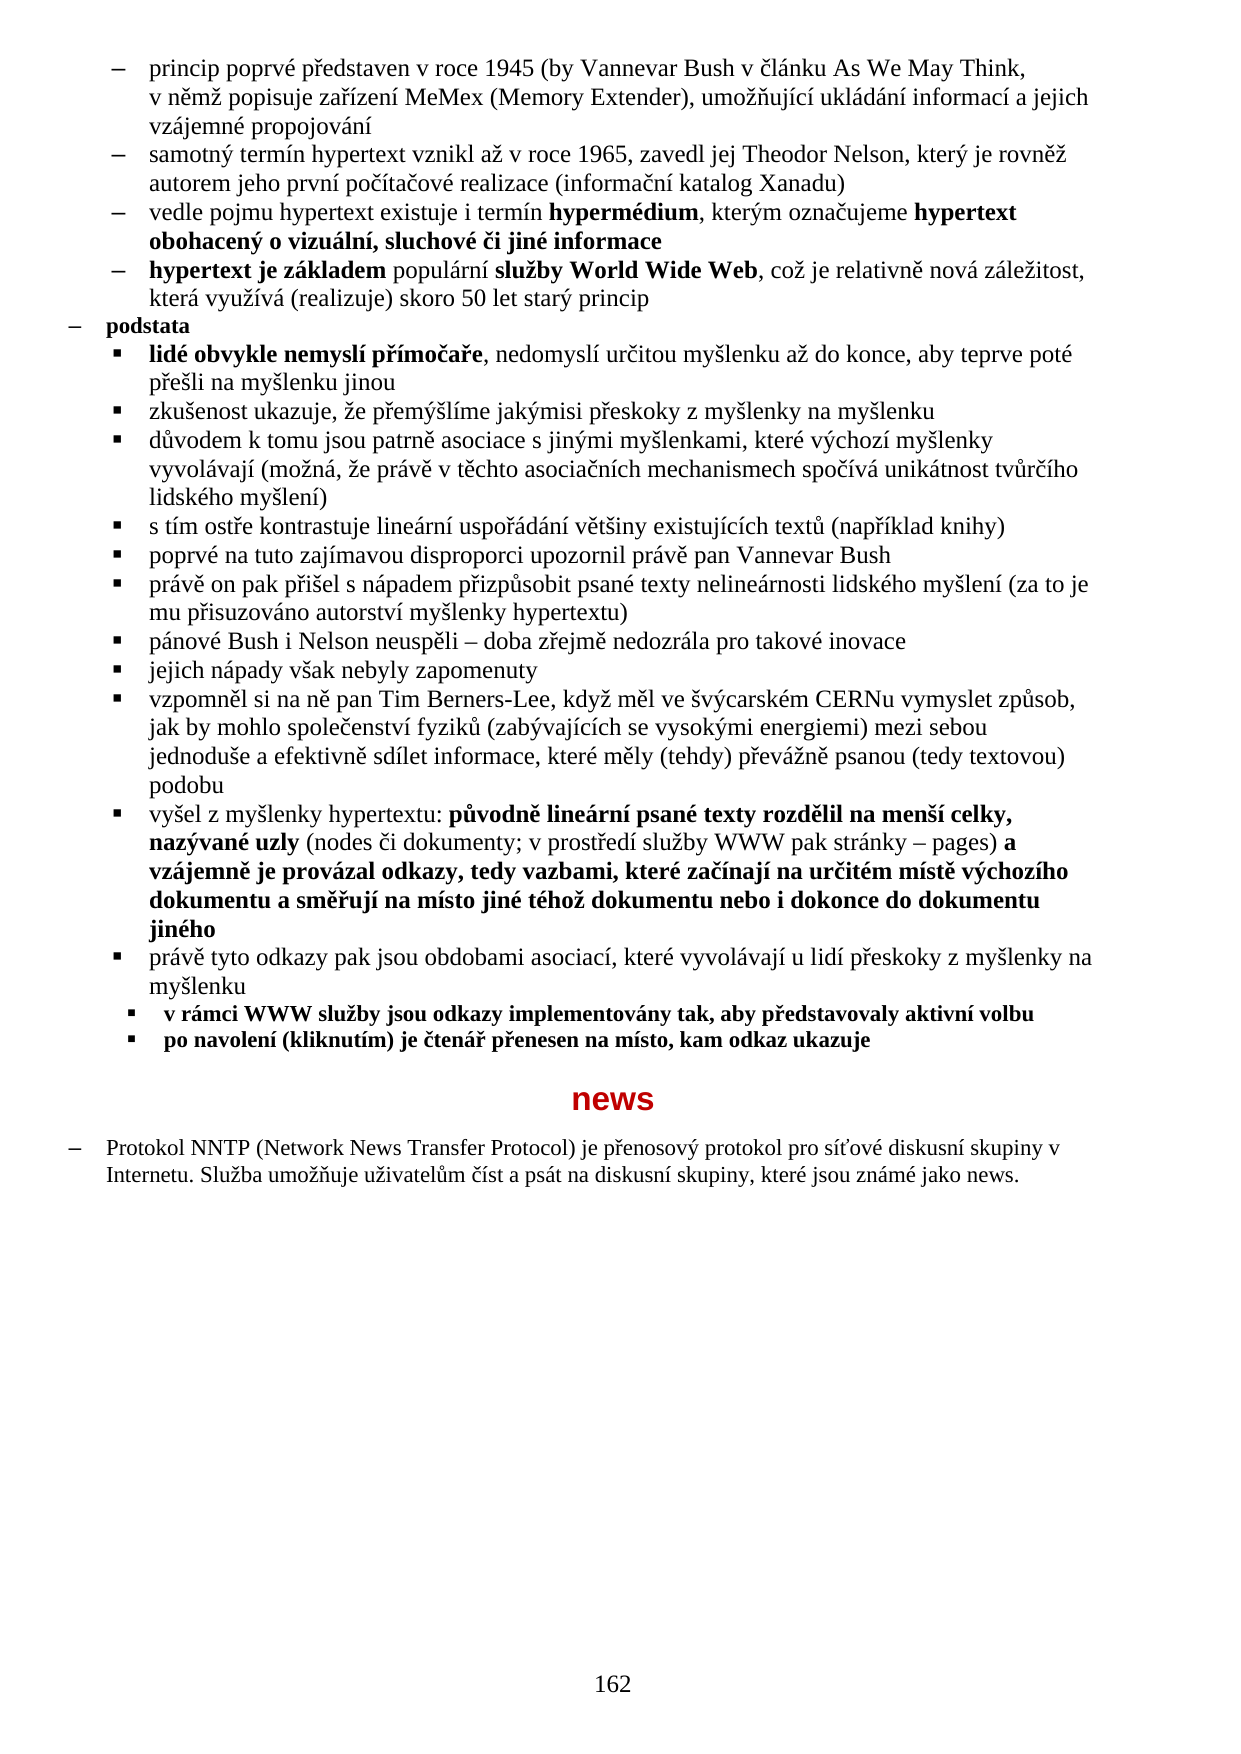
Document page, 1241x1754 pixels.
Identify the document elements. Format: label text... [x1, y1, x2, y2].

list důvodem k tomu jsou patrně asociace s jinými myšlenkami, které výchozí myšlenky vyvolávají (možná, že právě v těchto asociačních mechanismech spočívá unikátnost tvůrčího lidského myšlení) [133, 425, 1092, 511]
list hypertext je základem populární služby World Wide Web, což je relativně nová záležitost, která využívá (realizuje) skoro 50 let starý princip [133, 255, 1092, 312]
list právě on pak přišel s nápadem přizpůsobit psané texty nelineárnosti lidského myšlení (za to je mu přisuzováno autorství myšlenky hypertextu) [133, 569, 1092, 626]
list jejich nápady však nebyly zapomenuty [133, 655, 1092, 684]
list pánové Bush i Nelson neuspěli – doba zřejmě nedozrála pro takové inovace [133, 626, 1092, 655]
list poprvé na tuto zajímavou disproporci upozornil právě pan Vannevar Bush [133, 540, 1092, 569]
list s tím ostře kontrastuje lineární uspořádání většiny existujících textů (například knihy) [133, 511, 1092, 540]
list podstata [90, 312, 1151, 339]
list vzpomněl si na ně pan Tim Berners-Lee, když měl ve švýcarském CERNu vymyslet způsob, jak by mohlo společenství fyziků (zabývajících se vysokými energiemi) mezi sebou jednoduše a efektivně sdílet informace, které měly (tehdy) převážně psanou (tedy textovou) podobu [133, 684, 1092, 799]
list Protokol NNTP (Network News Transfer Protocol) je přenosový protokol pro síťové diskusní skupiny v Internetu. Služba umožňuje uživatelům číst a psát na diskusní skupiny, které jsou známé jako news. [90, 1134, 1151, 1187]
list vedle pojmu hypertext existuje i termín hypermédium, kterým označujeme hypertext obohacený o vizuální, sluchové či jiné informace [133, 197, 1092, 255]
list v rámci WWW služby jsou odkazy implementovány tak, aby představovaly aktivní volbu [148, 1000, 1151, 1026]
list samotný termín hypertext vznikl až v roce 1965, zavedl jej Theodor Nelson, který je rovněž autorem jeho první počítačové realizace (informační katalog Xanadu) [133, 139, 1092, 197]
list princip poprvé představen v roce 1945 (by Vannevar Bush v článku As We May Think, v němž popisuje zařízení MeMex (Memory Extender), umožňující ukládání informací a jejich vzájemné propojování [133, 53, 1092, 139]
list právě tyto odkazy pak jsou obdobami asociací, které vyvolávají u lidí přeskoky z myšlenky na myšlenku [133, 942, 1092, 1000]
list po navolení (kliknutím) je čtenář přenesen na místo, kam odkaz ukazuje [148, 1026, 1151, 1053]
text news [133, 1079, 1092, 1117]
list lidé obvykle nemyslí přímočaře, nedomyslí určitou myšlenku až do konce, aby teprve poté přešli na myšlenku jinou [133, 339, 1092, 396]
list zkušenost ukazuje, že přemýšlíme jakýmisi přeskoky z myšlenky na myšlenku [133, 396, 1092, 425]
list vyšel z myšlenky hypertextu: původně lineární psané texty rozdělil na menší celky, nazývané uzly (nodes či dokumenty; v prostředí služby WWW pak stránky – pages) a vzájemně je provázal odkazy, tedy vazbami, které začínají na určitém místě výchozího dokumentu a směřují na místo jiné téhož dokumentu nebo i dokonce do dokumentu jiného [133, 799, 1092, 942]
